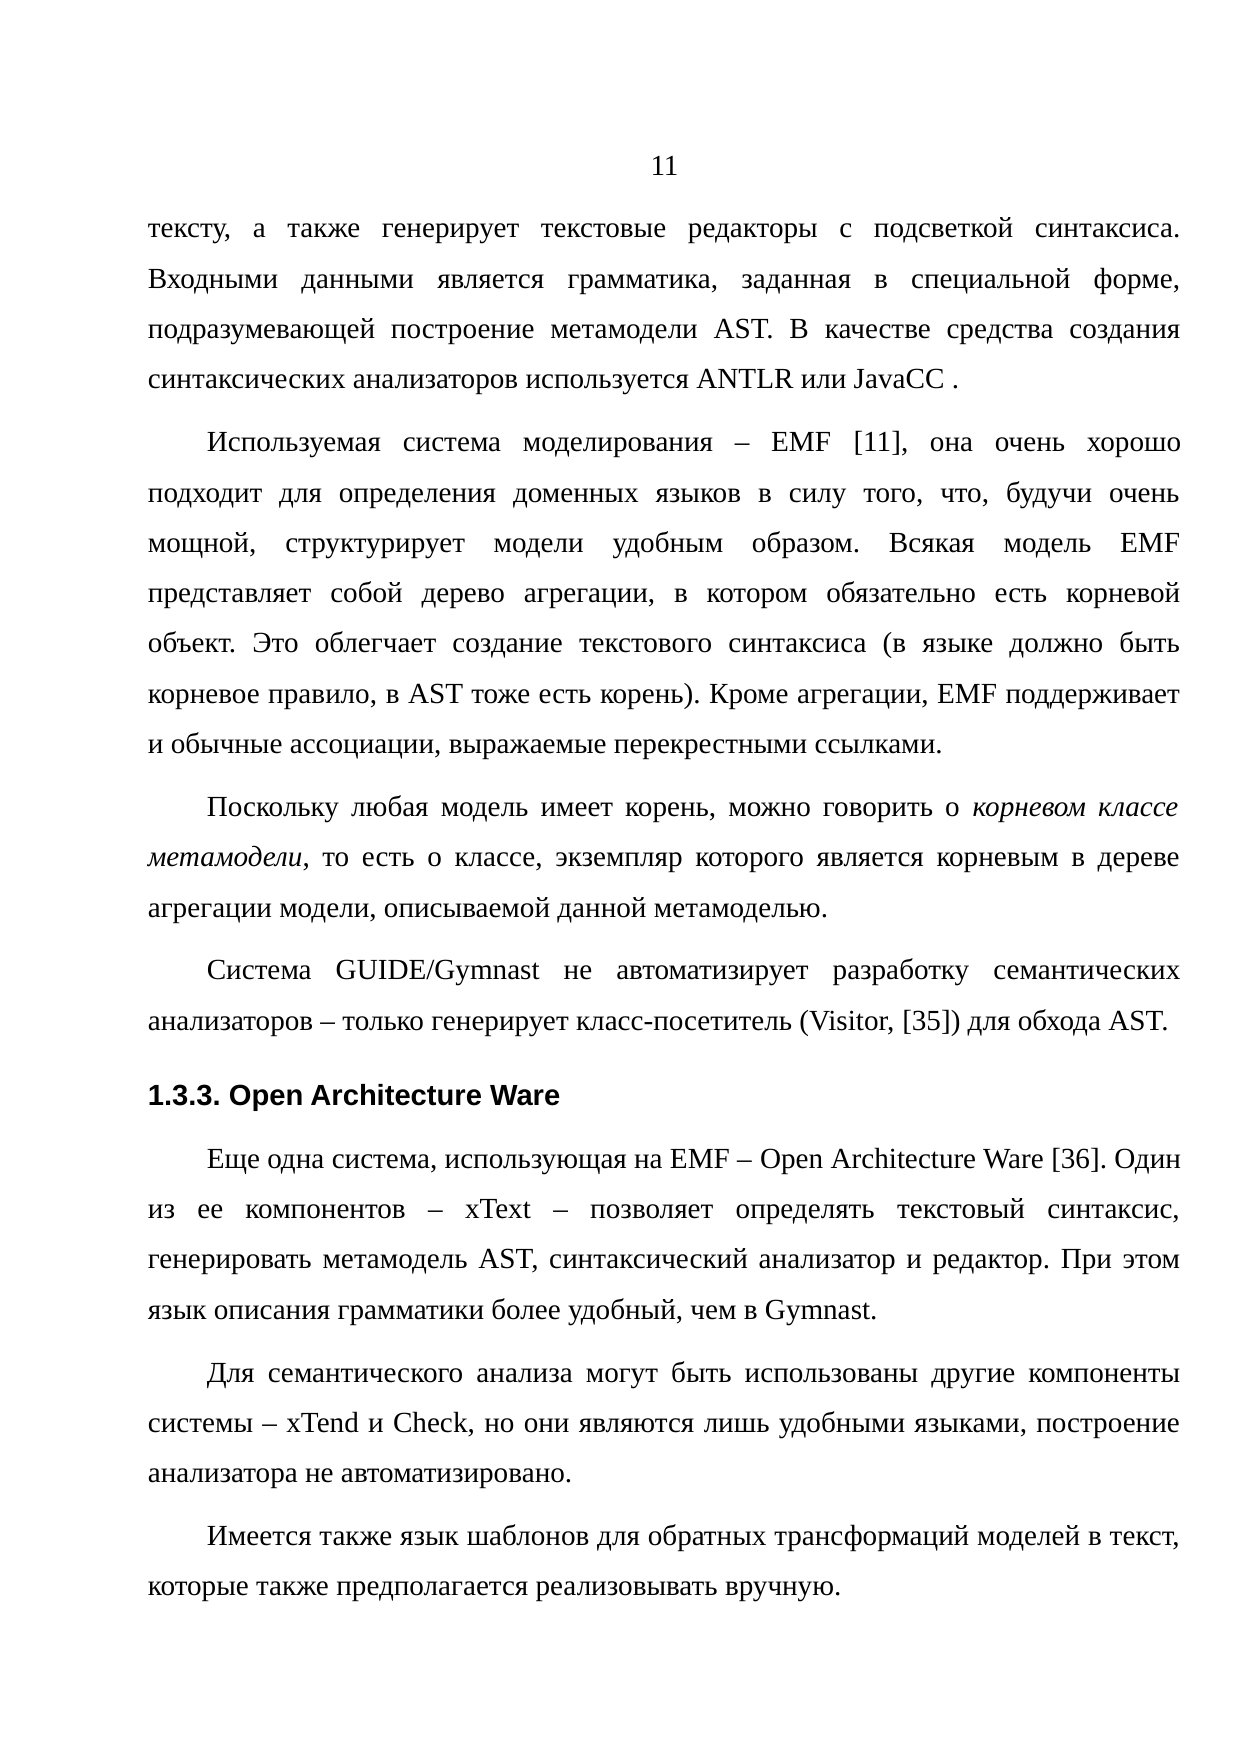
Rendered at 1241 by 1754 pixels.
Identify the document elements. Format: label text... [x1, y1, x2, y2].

text Используемая система моделирования – EMF [11], она очень хорошо подходит для определения доменных языков в силу того, что, будучи очень мощной, структурирует модели удобным образом. Всякая модель EMF представляет собой дерево агрегации, в котором обязательно есть корневой объект. Это облегчает создание текстового синтаксиса (в языке должно быть корневое правило, в AST тоже есть корень). Кроме агрегации, EMF поддерживает и обычные ассоциации, выражаемые перекрестными ссылками. [148, 424, 1181, 760]
text тексту, а также генерирует текстовые редакторы с подсветкой синтаксиса. Входными данными является грамматика, заданная в специальной форме, подразумевающей построение метамодели AST. В качестве средства создания синтаксических анализаторов используется ANTLR или JavaCC . [148, 211, 1181, 395]
text Система GUIDE/Gymnast не автоматизирует разработку семантических анализаторов – только генерирует класс-посетитель (Visitor, [35]) для обхода AST. [148, 952, 1181, 1036]
text Для семантического анализа могут быть использованы другие компоненты системы – xTend и Check, но они являются лишь удобными языками, построение анализатора не автоматизировано. [148, 1355, 1181, 1489]
text Еще одна система, использующая на EMF – Open Architecture Ware [36]. Один из ее компонентов – xText – позволяет определять текстовый синтаксис, генерировать метамодель AST, синтаксический анализатор и редактор. При этом язык описания грамматики более удобный, чем в Gymnast. [148, 1141, 1181, 1325]
subtitle Open Architecture Ware [148, 1078, 1181, 1112]
text Имеется также язык шаблонов для обратных трансформаций моделей в текст, которые также предполагается реализовывать вручную. [148, 1518, 1181, 1602]
text Поскольку любая модель имеет корень, можно говорить о корневом классе метамодели, то есть о классе, экземпляр которого является корневым в дереве агрегации модели, описываемой данной метамоделью. [148, 789, 1181, 923]
